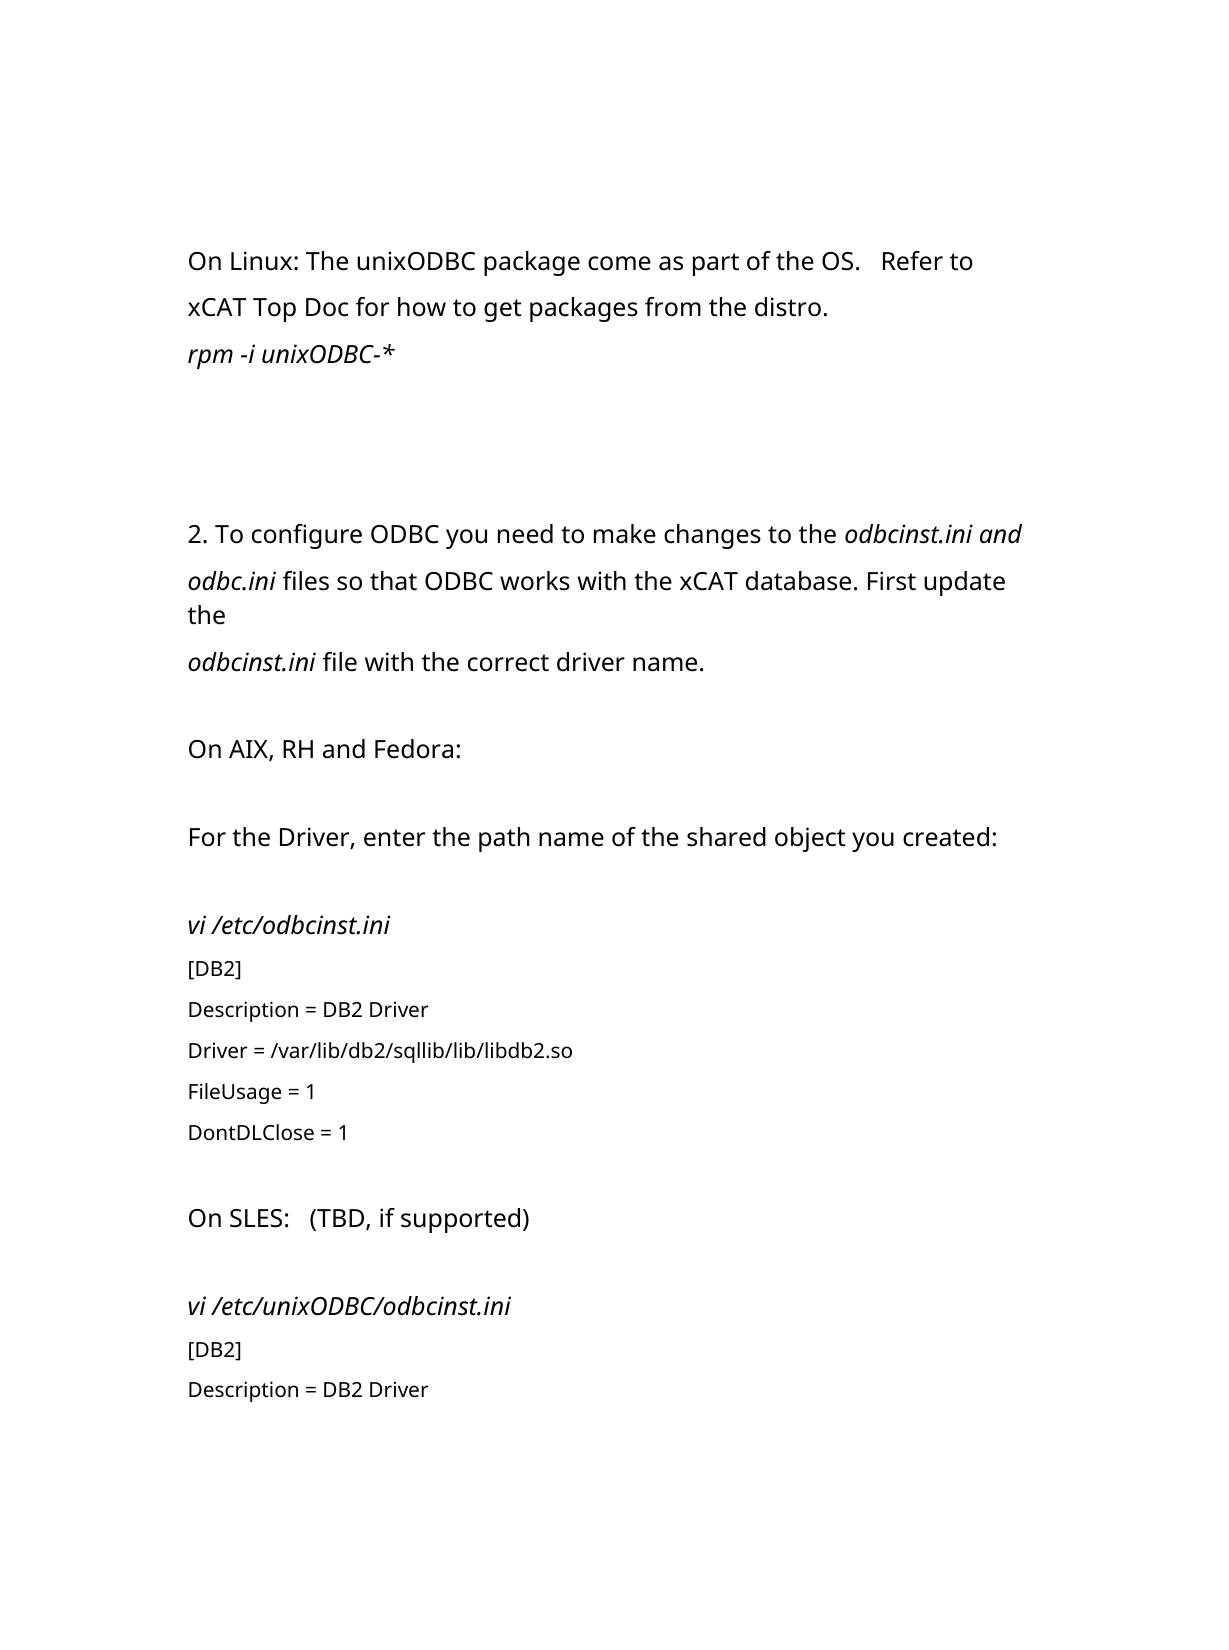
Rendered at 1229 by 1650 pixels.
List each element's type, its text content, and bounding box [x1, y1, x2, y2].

text vi /etc/unixODBC/odbcinst.ini [187, 1288, 1041, 1322]
text odbc.ini files so that ODBC works with the xCAT database. First update the [187, 564, 1041, 632]
text [DB2] [187, 954, 1041, 983]
text On SLES: (TBD, if supported) [187, 1200, 1041, 1234]
text rpm -i unixODBC-* [187, 336, 1041, 370]
text On Linux: The unixODBC package come as part of the OS. Refer to [187, 243, 1041, 277]
text 2. To configure ODBC you need to make changes to the odbcinst.ini and [187, 517, 1041, 551]
text FileUsage = 1 [187, 1077, 1041, 1106]
text Description = DB2 Driver [187, 995, 1041, 1024]
text odbcinst.ini file with the correct driver name. [187, 644, 1041, 678]
text On AIX, RH and Fedora: [187, 732, 1041, 766]
text Driver = /var/lib/db2/sqllib/lib/libdb2.so [187, 1036, 1041, 1065]
text DontDLClose = 1 [187, 1118, 1041, 1147]
text For the Driver, enter the path name of the shared object you created: [187, 820, 1041, 854]
text Description = DB2 Driver [187, 1376, 1041, 1404]
text vi /etc/odbcinst.ini [187, 908, 1041, 942]
text xCAT Top Doc for how to get packages from the distro. [187, 290, 1041, 324]
text [DB2] [187, 1335, 1041, 1363]
